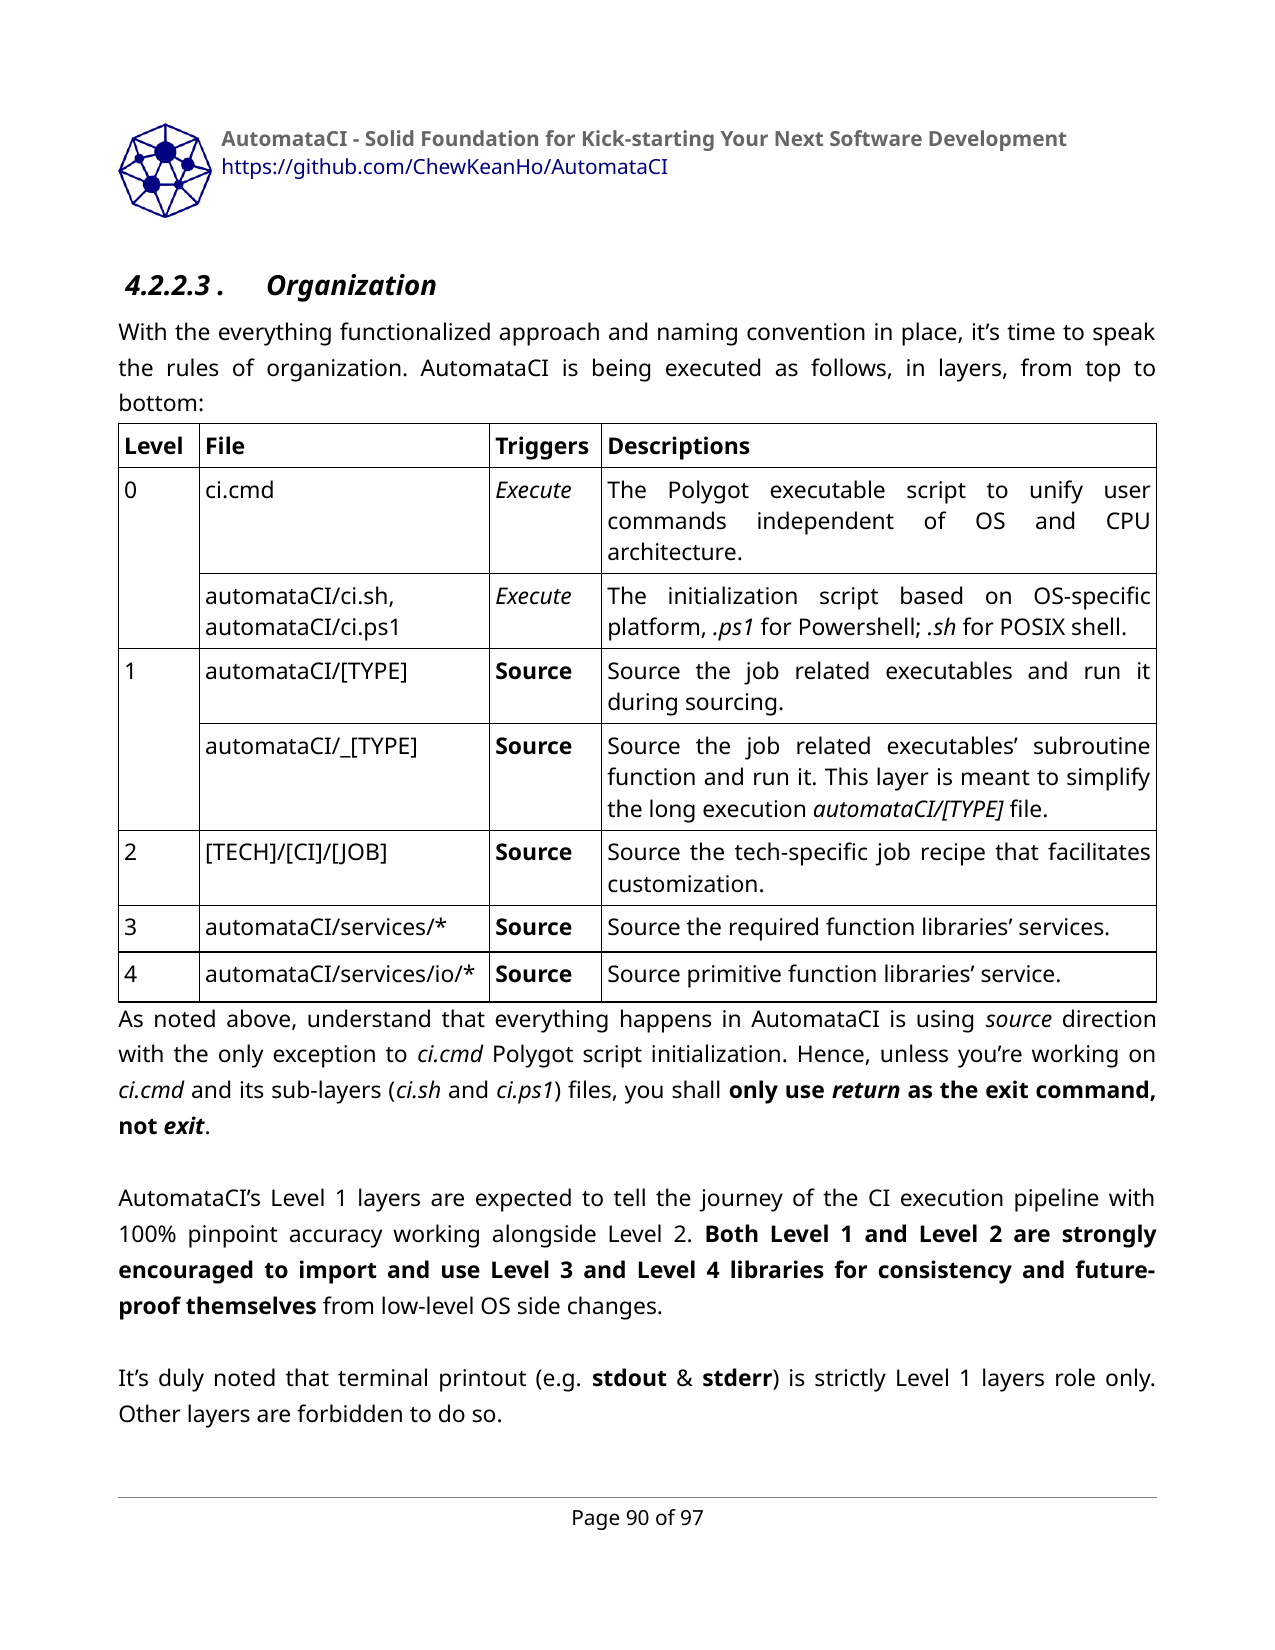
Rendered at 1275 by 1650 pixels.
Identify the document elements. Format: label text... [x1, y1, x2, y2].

table_cell automataCI/services/io/* [200, 953, 489, 1001]
subtitle Organization [118, 265, 1157, 303]
table_cell Source [490, 724, 601, 829]
table_cell Source [490, 953, 601, 1001]
table_header Level [119, 424, 199, 467]
table_cell 3 [119, 906, 199, 951]
table_cell Execute [490, 468, 601, 573]
table_cell automataCI/services/* [200, 906, 489, 951]
table_cell 2 [119, 831, 199, 904]
text With the everything functionalized approach and naming convention in place, it’s time to speak the rules of organization. AutomataCI is being executed as follows, in layers, from top to bottom: [118, 316, 1157, 419]
table_header Triggers [490, 424, 601, 467]
table_cell The initialization script based on OS-specific platform, .ps1 for Powershell; .sh for POSIX shell. [602, 574, 1156, 648]
table_cell 1 [119, 649, 199, 829]
table_cell Execute [490, 574, 601, 648]
table_cell automataCI/_[TYPE] [200, 724, 489, 829]
table_cell automataCI/[TYPE] [200, 649, 489, 723]
table_cell automataCI/ci.sh, automataCI/ci.ps1 [200, 574, 489, 648]
table_cell Source the job related executables and run it during sourcing. [602, 649, 1156, 723]
table_cell Source primitive function libraries’ service. [602, 953, 1156, 1001]
table_header Descriptions [602, 424, 1156, 467]
table_cell The Polygot executable script to unify user commands independent of OS and CPU architecture. [602, 468, 1156, 573]
table_cell Source the required function libraries’ services. [602, 906, 1156, 951]
table_cell Source [490, 831, 601, 904]
table_cell 4 [119, 953, 199, 1001]
table_cell ci.cmd [200, 468, 489, 573]
text AutomataCI’s Level 1 layers are expected to tell the journey of the CI execution pipeline with 100% pinpoint accuracy working alongside Level 2. Both Level 1 and Level 2 are strongly encouraged to import and use Level 3 and Level 4 libraries for consistency and future-proof themselves from low-level OS side changes. [118, 1182, 1157, 1321]
text It’s duly noted that terminal printout (e.g. stdout & stderr) is strictly Level 1 layers role only. Other layers are forbidden to do so. [118, 1362, 1157, 1429]
table_cell Source [490, 906, 601, 951]
table_cell [TECH]/[CI]/[JOB] [200, 831, 489, 904]
table_cell Source the job related executables’ subroutine function and run it. This layer is meant to simplify the long execution automataCI/[TYPE] file. [602, 724, 1156, 829]
table_cell 0 [119, 468, 199, 648]
text As noted above, understand that everything happens in AutomataCI is using source direction with the only exception to ci.cmd Polygot script initialization. Hence, unless you’re working on ci.cmd and its sub-layers (ci.sh and ci.ps1) files, you shall only use return as the exit command, not exit. [118, 1003, 1157, 1142]
table_cell Source [490, 649, 601, 723]
table_header File [200, 424, 489, 467]
picture [118, 123, 212, 218]
table_cell Source the tech-specific job recipe that facilitates customization. [602, 831, 1156, 904]
